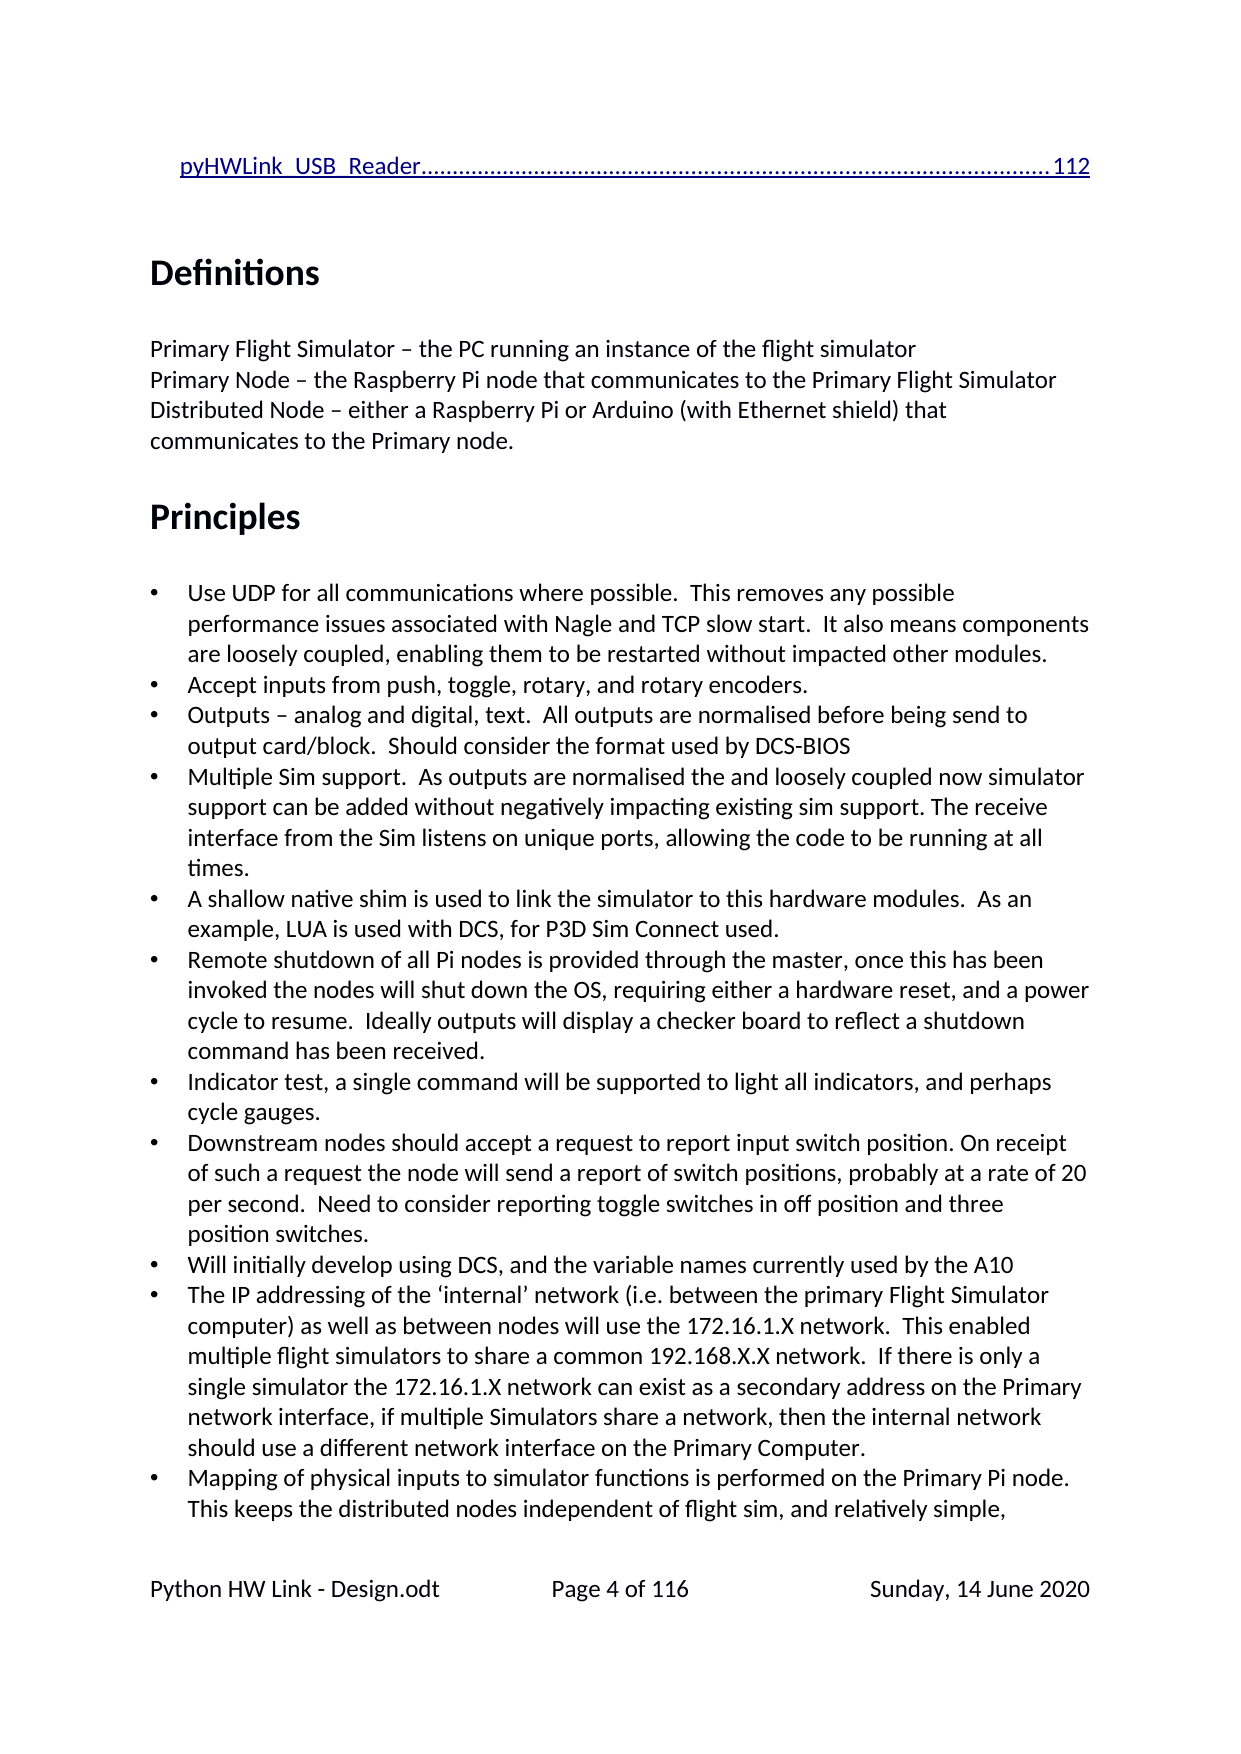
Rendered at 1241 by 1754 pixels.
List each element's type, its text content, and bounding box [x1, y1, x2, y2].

subtitle Principles [150, 493, 1090, 539]
list Outputs – analog and digital, text. All outputs are normalised before being send to output card/block. Should consider the format used by DCS-BIOS [150, 699, 1090, 761]
list A shallow native shim is used to link the simulator to this hardware modules. As an example, LUA is used with DCS, for P3D Sim Connect used. [150, 883, 1090, 944]
list Indicator test, a single command will be supported to light all indicators, and perhaps cycle gauges. [150, 1066, 1090, 1127]
list Accept inputs from push, toggle, rotary, and rotary encoders. [150, 669, 1090, 699]
list The IP addressing of the ‘internal’ network (i.e. between the primary Flight Simulator computer) as well as between nodes will use the 172.16.1.X network. This enabled multiple flight simulators to share a common 192.168.X.X network. If there is only a single simulator the 172.16.1.X network can exist as a secondary address on the Primary network interface, if multiple Simulators share a network, then the internal network should use a different network interface on the Primary Computer. [150, 1279, 1090, 1463]
list Use UDP for all communications where possible. This removes any possible performance issues associated with Nagle and TCP slow start. It also means components are loosely coupled, enabling them to be restarted without impacted other modules. [150, 577, 1090, 669]
list Downstream nodes should accept a request to report input switch position. On receipt of such a request the node will send a report of switch positions, probably at a rate of 20 per second. Need to consider reporting toggle switches in off position and three position switches. [150, 1127, 1090, 1249]
list Will initially develop using DCS, and the variable names currently used by the A10 [150, 1249, 1090, 1279]
text [179, 177, 1090, 181]
list Mapping of physical inputs to simulator functions is performed on the Primary Pi node. This keeps the distributed nodes independent of flight sim, and relatively simple, [150, 1463, 1090, 1524]
text Distributed Node – either a Raspberry Pi or Arduino (with Ethernet shield) that communicates to the Primary node. [150, 394, 1090, 455]
list Remote shutdown of all Pi nodes is provided through the master, once this has been invoked the nodes will shut down the OS, requiring either a hardware reset, and a power cycle to resume. Ideally outputs will display a checker board to reflect a shutdown command has been received. [150, 944, 1090, 1066]
text Primary Flight Simulator – the PC running an instance of the flight simulator [150, 333, 1090, 364]
text Primary Node – the Raspberry Pi node that communicates to the Primary Flight Simulator [150, 364, 1090, 394]
text pyHWLink_USB_Reader 112 [179, 150, 1090, 176]
list Multiple Sim support. As outputs are normalised the and loosely coupled now simulator support can be added without negatively impacting existing sim support. The receive interface from the Sim listens on unique ports, allowing the code to be running at all times. [150, 761, 1090, 883]
subtitle Definitions [150, 248, 1090, 294]
